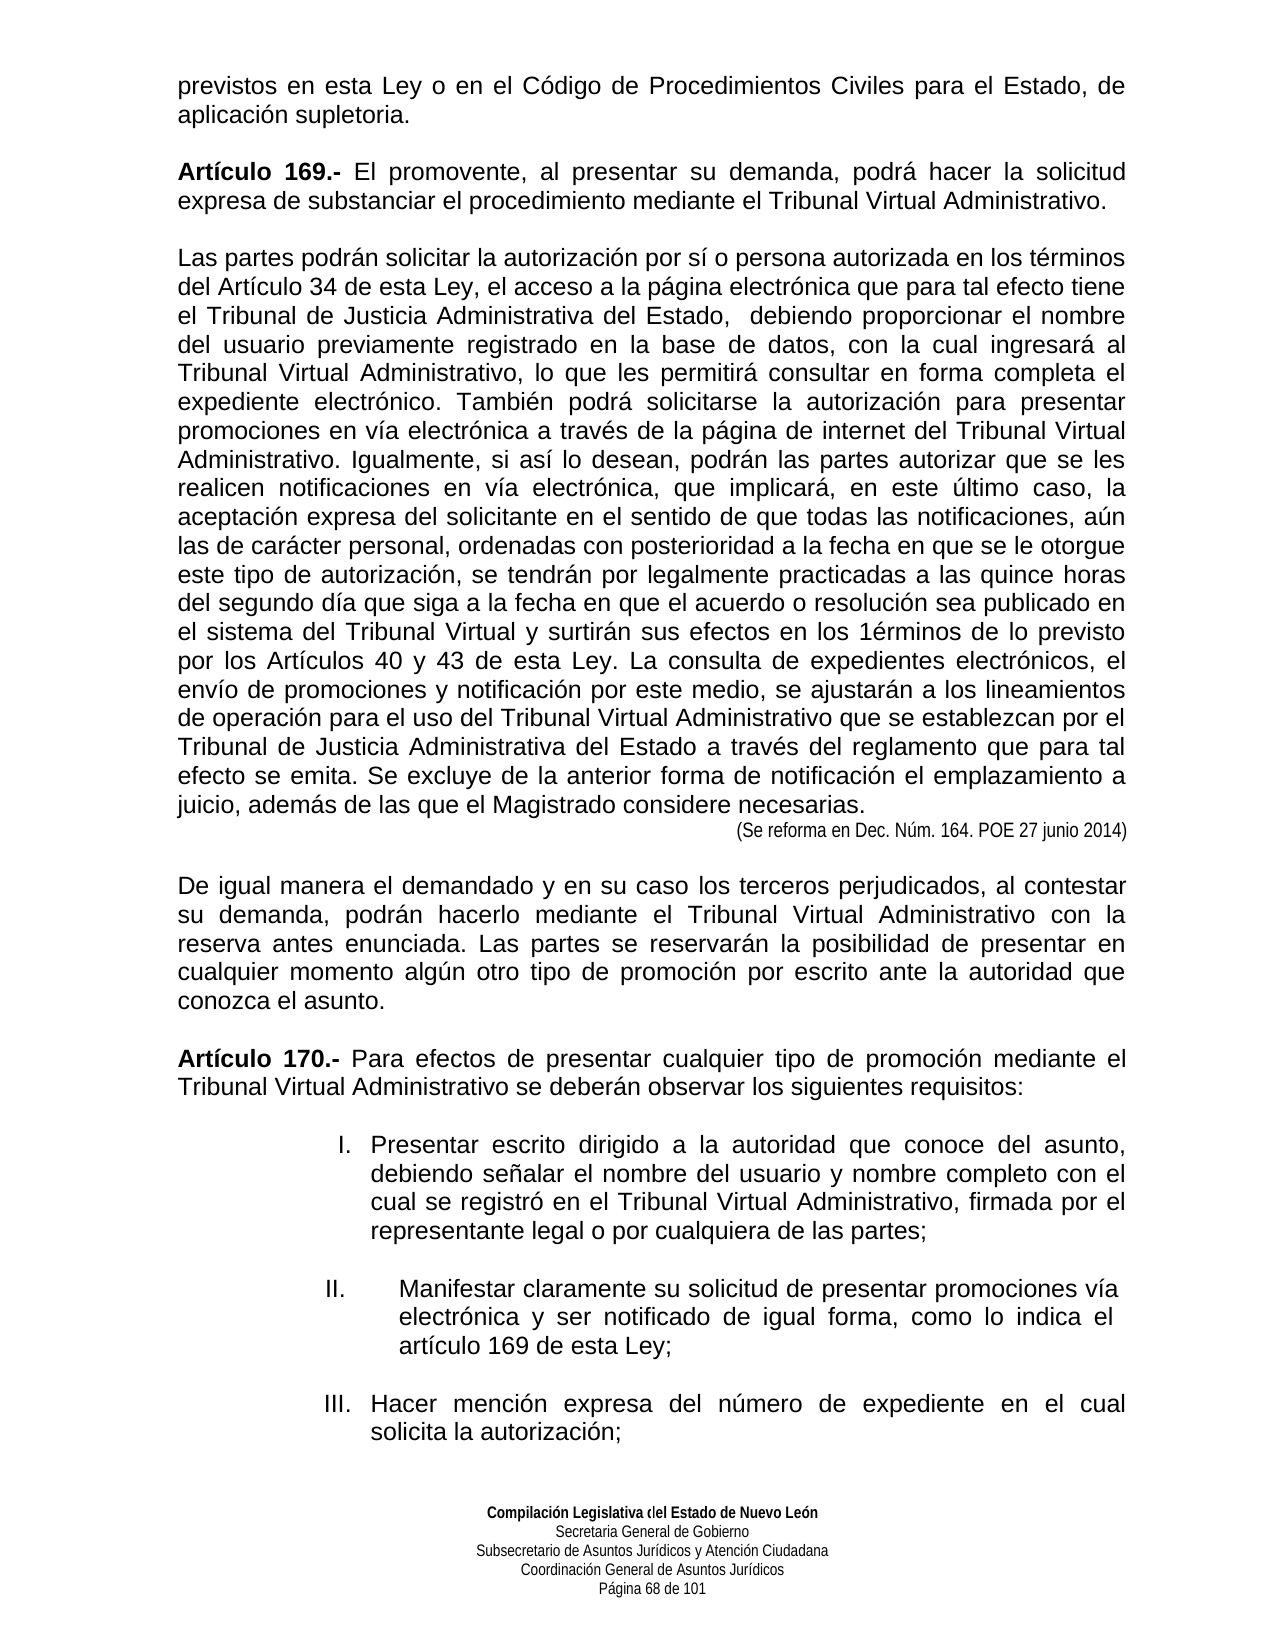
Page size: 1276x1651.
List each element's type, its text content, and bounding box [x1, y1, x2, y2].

text II. Manifestar claramente su solicitud de presentar promociones vía electrónica y ser notificado de igual forma, como lo indica el artículo 169 de esta Ley; [221, 1273, 1127, 1360]
text Artículo 169.- El promovente, al presentar su demanda, podrá hacer la solicitud expresa de substanciar el procedimiento mediante el Tribunal Virtual Administrativo. [177, 157, 1127, 214]
text previstos en esta Ley o en el Código de Procedimientos Civiles para el Estado, de aplicación supletoria. [177, 71, 1127, 128]
text Las partes podrán solicitar la autorización por sí o persona autorizada en los términos del Artículo 34 de esta Ley, el acceso a la página electrónica que para tal efecto tiene el Tribunal de Justicia Administrativa del Estado, debiendo proporcionar el nombre del usuario previamente registrado en la base de datos, con la cual ingresará al Tribunal Virtual Administrativo, lo que les permitirá consultar en forma completa el expediente electrónico. También podrá solicitarse la autorización para presentar promociones en vía electrónica a través de la página de internet del Tribunal Virtual Administrativo. Igualmente, si así lo desean, podrán las partes autorizar que se les realicen notificaciones en vía electrónica, que implicará, en este último caso, la aceptación expresa del solicitante en el sentido de que todas las notificaciones, aún las de carácter personal, ordenadas con posterioridad a la fecha en que se le otorgue este tipo de autorización, se tendrán por legalmente practicadas a las quince horas del segundo día que siga a la fecha en que el acuerdo o resolución sea publicado en el sistema del Tribunal Virtual y surtirán sus efectos en los 1érminos de lo previsto por los Artículos 40 y 43 de esta Ley. La consulta de expedientes electrónicos, el envío de promociones y notificación por este medio, se ajustarán a los lineamientos de operación para el uso del Tribunal Virtual Administrativo que se establezcan por el Tribunal de Justicia Administrativa del Estado a través del reglamento que para tal efecto se emita. Se excluye de la anterior forma de notificación el emplazamiento a juicio, además de las que el Magistrado considere necesarias. [177, 243, 1127, 818]
list Presentar escrito dirigido a la autoridad que conoce del asunto, debiendo señalar el nombre del usuario y nombre completo con el cual se registró en el Tribunal Virtual Administrativo, firmada por el representante legal o por cualquiera de las partes; [352, 1130, 1127, 1245]
list Hacer mención expresa del número de expediente en el cual solicita la autorización; [352, 1388, 1127, 1446]
text Artículo 170.- Para efectos de presentar cualquier tipo de promoción mediante el Tribunal Virtual Administrativo se deberán observar los siguientes requisitos: [177, 1043, 1127, 1101]
text De igual manera el demandado y en su caso los terceros perjudicados, al contestar su demanda, podrán hacerlo mediante el Tribunal Virtual Administrativo con la reserva antes enunciada. Las partes se reservarán la posibilidad de presentar en cualquier momento algún otro tipo de promoción por escrito ante la autoridad que conozca el asunto. [177, 871, 1127, 1015]
text (Se reforma en Dec. Núm. 164. POE 27 junio 2014) [384, 818, 1127, 842]
